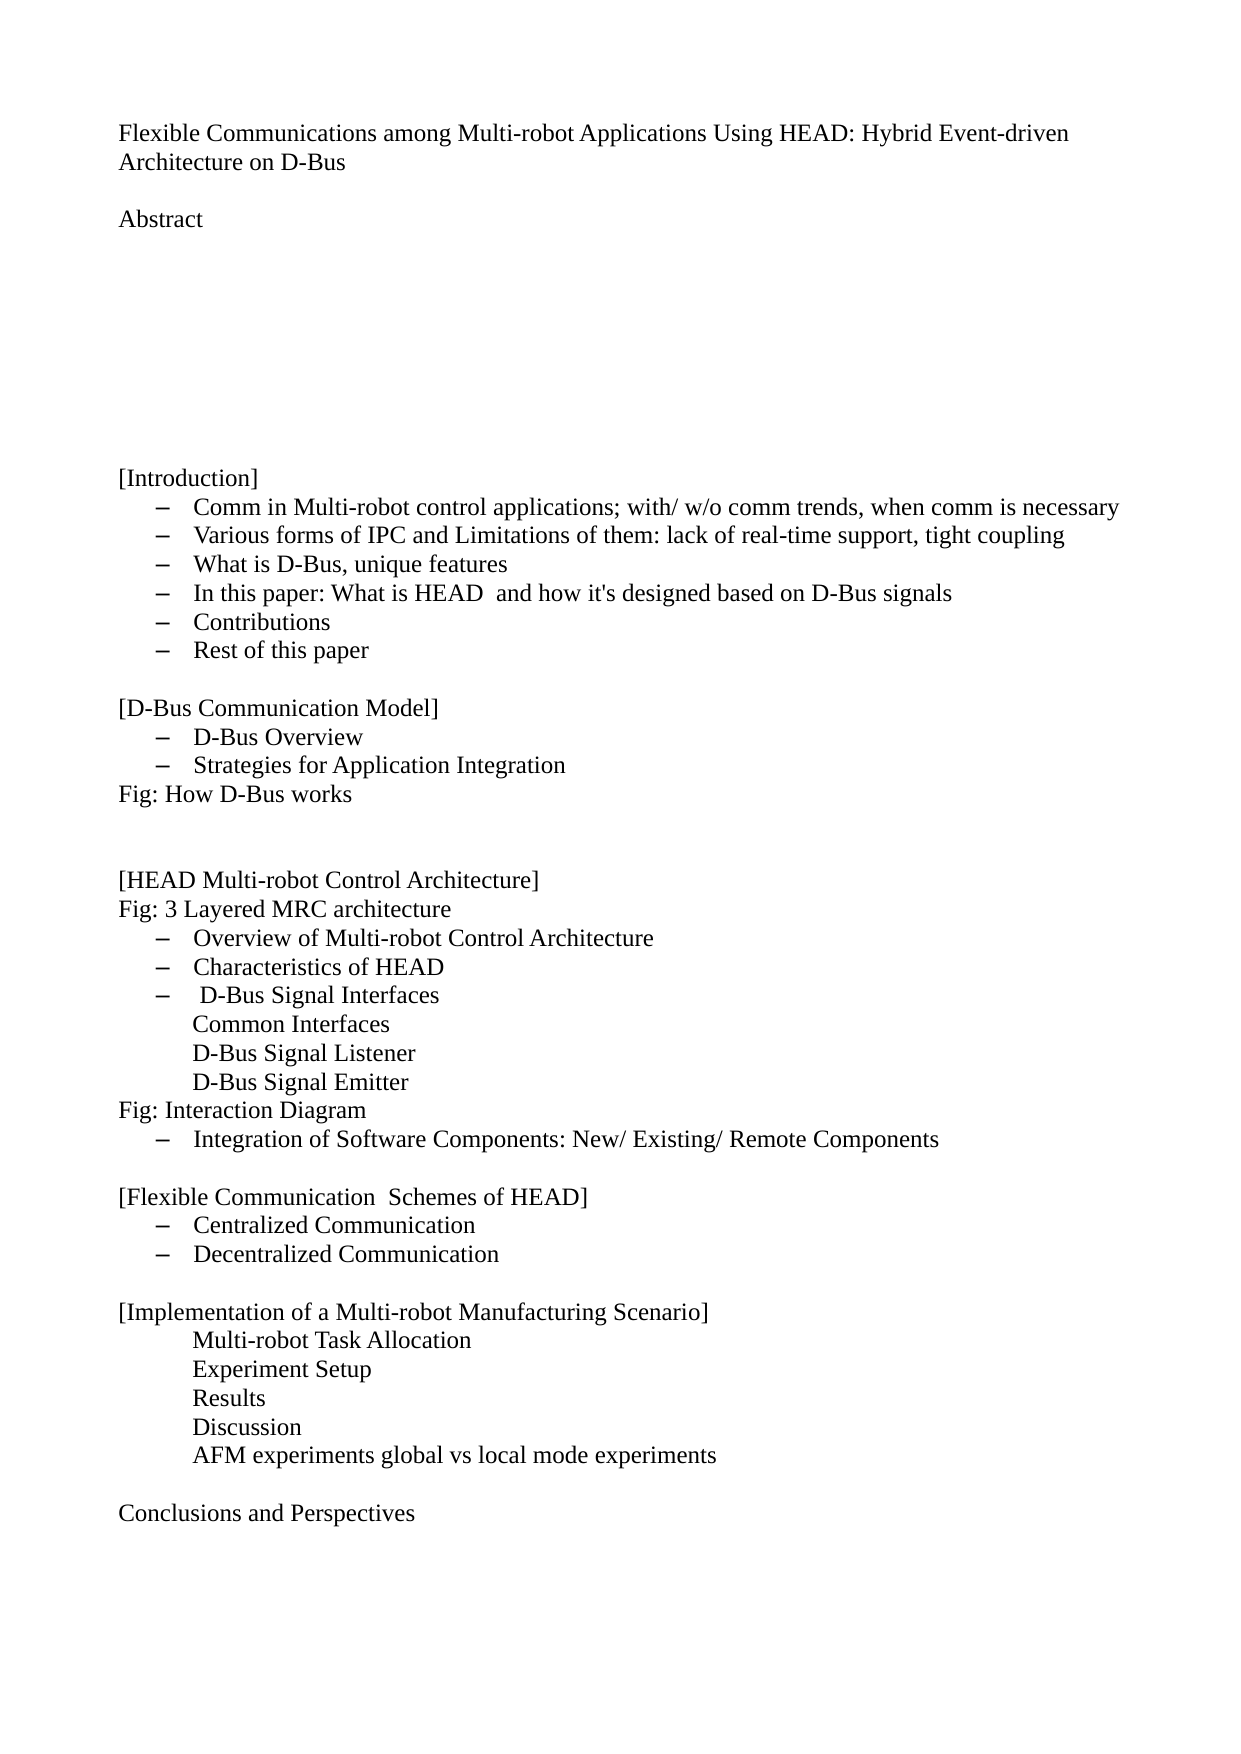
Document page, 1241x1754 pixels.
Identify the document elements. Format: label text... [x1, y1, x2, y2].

text Common Interfaces [118, 1009, 1122, 1038]
text Discussion [118, 1412, 1122, 1441]
text Fig: How D-Bus works [118, 779, 1122, 808]
list D-Bus Signal Interfaces [156, 981, 1122, 1009]
text Results [118, 1383, 1122, 1412]
text [Introduction] [118, 463, 1122, 492]
text [HEAD Multi-robot Control Architecture] [118, 866, 1122, 894]
list Comm in Multi-robot control applications; with/ w/o comm trends, when comm is necessary [156, 492, 1122, 521]
list Rest of this paper [156, 636, 1122, 664]
text [D-Bus Communication Model] [118, 693, 1122, 722]
text [Flexible Communication Schemes of HEAD] [118, 1182, 1122, 1211]
text AFM experiments global vs local mode experiments [118, 1441, 1122, 1469]
text Flexible Communications among Multi-robot Applications Using HEAD: Hybrid Event-driven Architecture on D-Bus [118, 118, 1122, 176]
list Integration of Software Components: New/ Existing/ Remote Components [156, 1124, 1122, 1153]
text D-Bus Signal Emitter [118, 1067, 1122, 1096]
text Abstract [118, 204, 1122, 233]
text Experiment Setup [118, 1354, 1122, 1383]
list Characteristics of HEAD [156, 952, 1122, 981]
list Centralized Communication [156, 1211, 1122, 1239]
list Various forms of IPC and Limitations of them: lack of real-time support, tight coupling [156, 521, 1122, 549]
text Multi-robot Task Allocation [118, 1326, 1122, 1354]
list Strategies for Application Integration [156, 751, 1122, 779]
list What is D-Bus, unique features [156, 549, 1122, 578]
list D-Bus Overview [156, 722, 1122, 751]
list Decentralized Communication [156, 1239, 1122, 1268]
text Fig: 3 Layered MRC architecture [118, 894, 1122, 923]
text Conclusions and Perspectives [118, 1498, 1122, 1527]
list Overview of Multi-robot Control Architecture [156, 923, 1122, 952]
list Contributions [156, 607, 1122, 636]
text [Implementation of a Multi-robot Manufacturing Scenario] [118, 1297, 1122, 1326]
text Fig: Interaction Diagram [118, 1096, 1122, 1124]
text D-Bus Signal Listener [118, 1038, 1122, 1067]
list In this paper: What is HEAD and how it's designed based on D-Bus signals [156, 578, 1122, 607]
